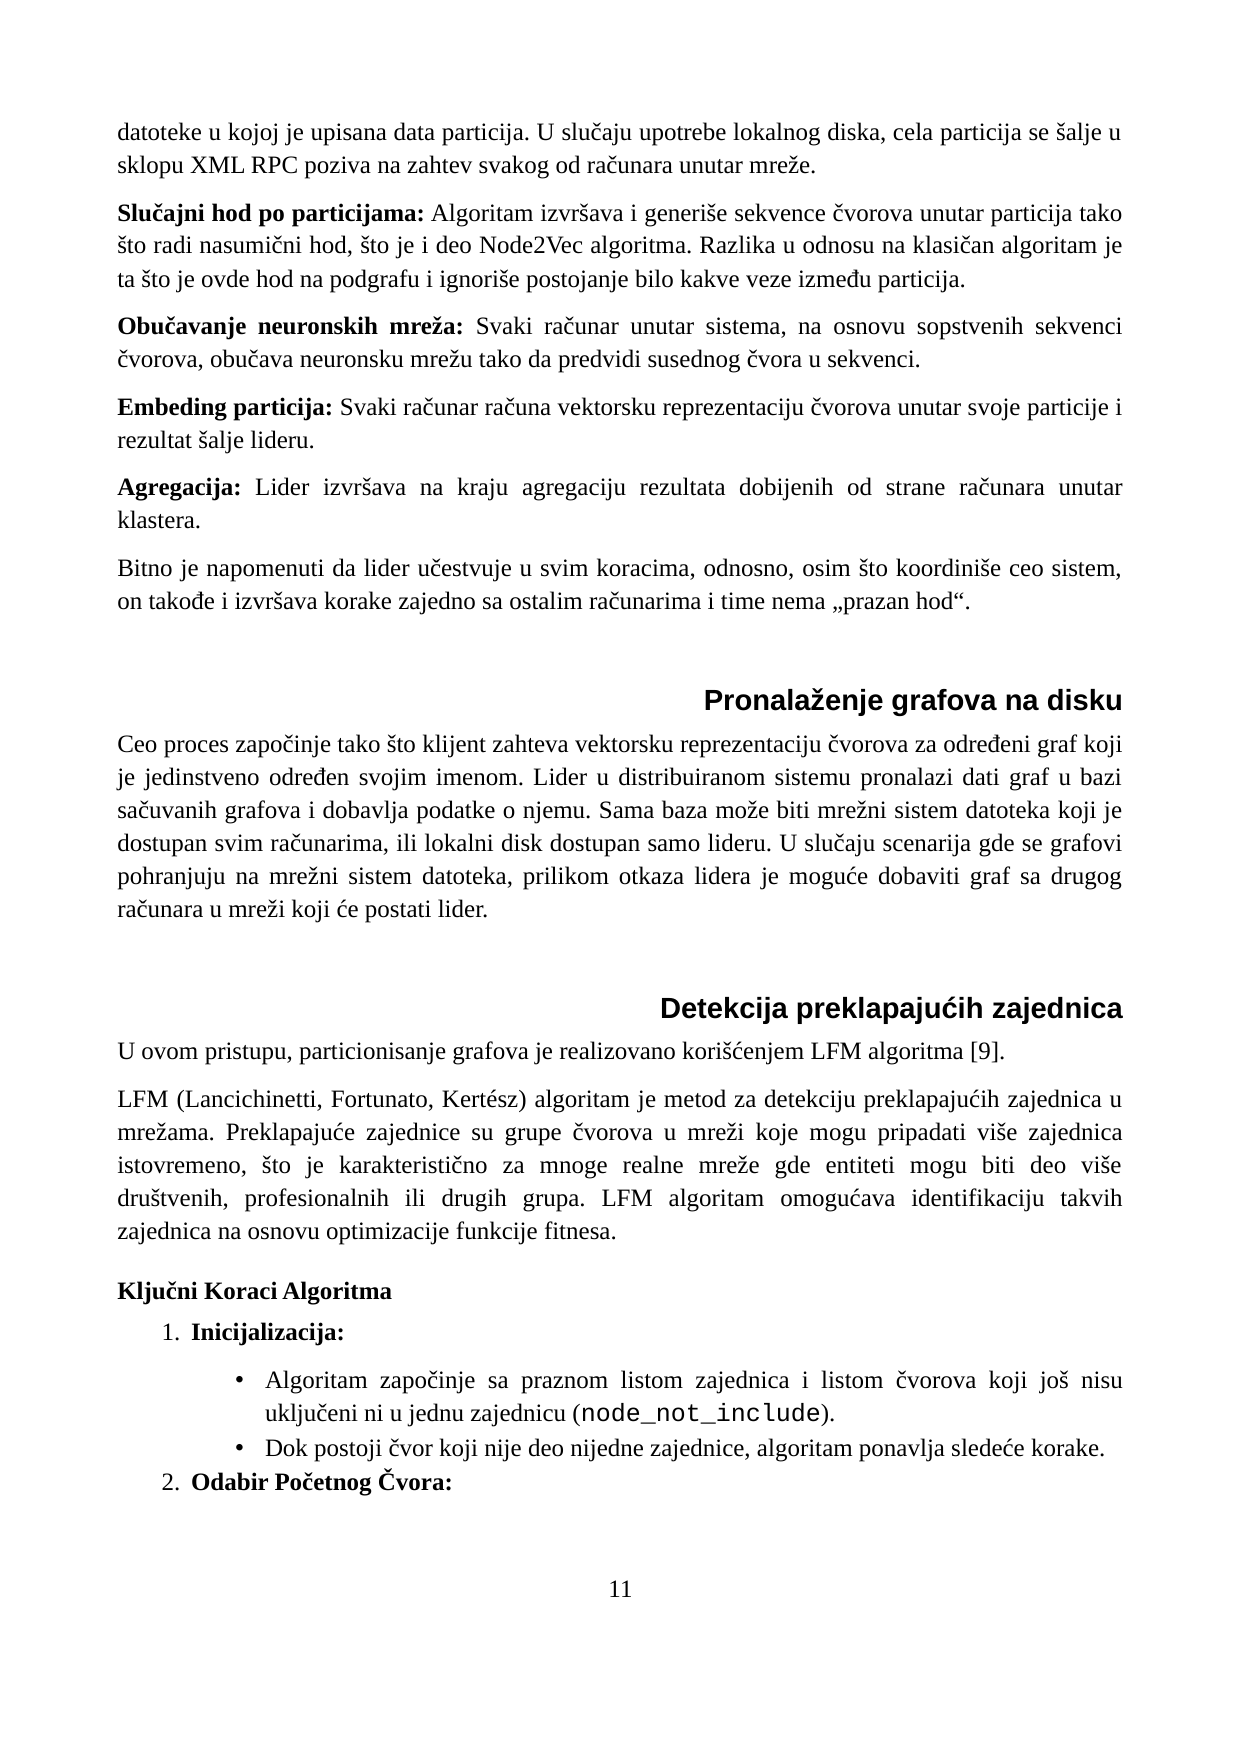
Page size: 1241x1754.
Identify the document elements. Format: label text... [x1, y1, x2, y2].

text Obučavanje neuronskih mreža: Svaki računar unutar sistema, na osnovu sopstvenih sekvenci čvorova, obučava neuronsku mrežu tako da predvidi susednog čvora u sekvenci. [117, 311, 1123, 373]
list Algoritam započinje sa praznom listom zajednica i listom čvorova koji još nisu uključeni ni u jednu zajednicu (node_not_include). [235, 1365, 1123, 1429]
subtitle Detekcija preklapajućih zajednica [117, 991, 1123, 1024]
text Ceo proces započinje tako što klijent zahteva vektorsku reprezentaciju čvorova za određeni graf koji je jedinstveno određen svojim imenom. Lider u distribuiranom sistemu pronalazi dati graf u bazi sačuvanih grafova i dobavlja podatke o njemu. Sama baza može biti mrežni sistem datoteka koji je dostupan svim računarima, ili lokalni disk dostupan samo lideru. U slučaju scenarija gde se grafovi pohranjuju na mrežni sistem datoteka, prilikom otkaza lidera je moguće dobaviti graf sa drugog računara u mreži koji će postati lider. [117, 729, 1123, 923]
text Slučajni hod po particijama: Algoritam izvršava i generiše sekvence čvorova unutar particija tako što radi nasumični hod, što je i deo Node2Vec algoritma. Razlika u odnosu na klasičan algoritam je ta što je ovde hod na podgrafu i ignoriše postojanje bilo kakve veze između particija. [117, 198, 1123, 292]
subtitle Pronalaženje grafova na disku [117, 683, 1123, 717]
list Dok postoji čvor koji nije deo nijedne zajednice, algoritam ponavlja sledeće korake. [235, 1433, 1123, 1462]
subtitle Ključni Koraci Algoritma [117, 1276, 1123, 1305]
text LFM (Lancichinetti, Fortunato, Kertész) algoritam je metod za detekciju preklapajućih zajednica u mrežama. Preklapajuće zajednice su grupe čvorova u mreži koje mogu pripadati više zajednica istovremeno, što je karakteristično za mnoge realne mreže gde entiteti mogu biti deo više društvenih, profesionalnih ili drugih grupa. LFM algoritam omogućava identifikaciju takvih zajednica na osnovu optimizacije funkcije fitnesa. [117, 1084, 1123, 1245]
text Embeding particija: Svaki računar računa vektorsku reprezentaciju čvorova unutar svoje particije i rezultat šalje lideru. [117, 392, 1123, 454]
text datoteke u kojoj je upisana data particija. U slučaju upotrebe lokalnog diska, cela particija se šalje u sklopu XML RPC poziva na zahtev svakog od računara unutar mreže. [117, 117, 1123, 179]
list Inicijalizacija: [161, 1317, 1123, 1346]
text Agregacija: Lider izvršava na kraju agregaciju rezultata dobijenih od strane računara unutar klastera. [117, 472, 1123, 534]
text Bitno je napomenuti da lider učestvuje u svim koracima, odnosno, osim što koordiniše ceo sistem, on takođe i izvršava korake zajedno sa ostalim računarima i time nema „prazan hod“. [117, 553, 1123, 615]
list Odabir Početnog Čvora: [161, 1467, 1123, 1495]
text U ovom pristupu, particionisanje grafova je realizovano korišćenjem LFM algoritma [9]. [117, 1036, 1123, 1065]
